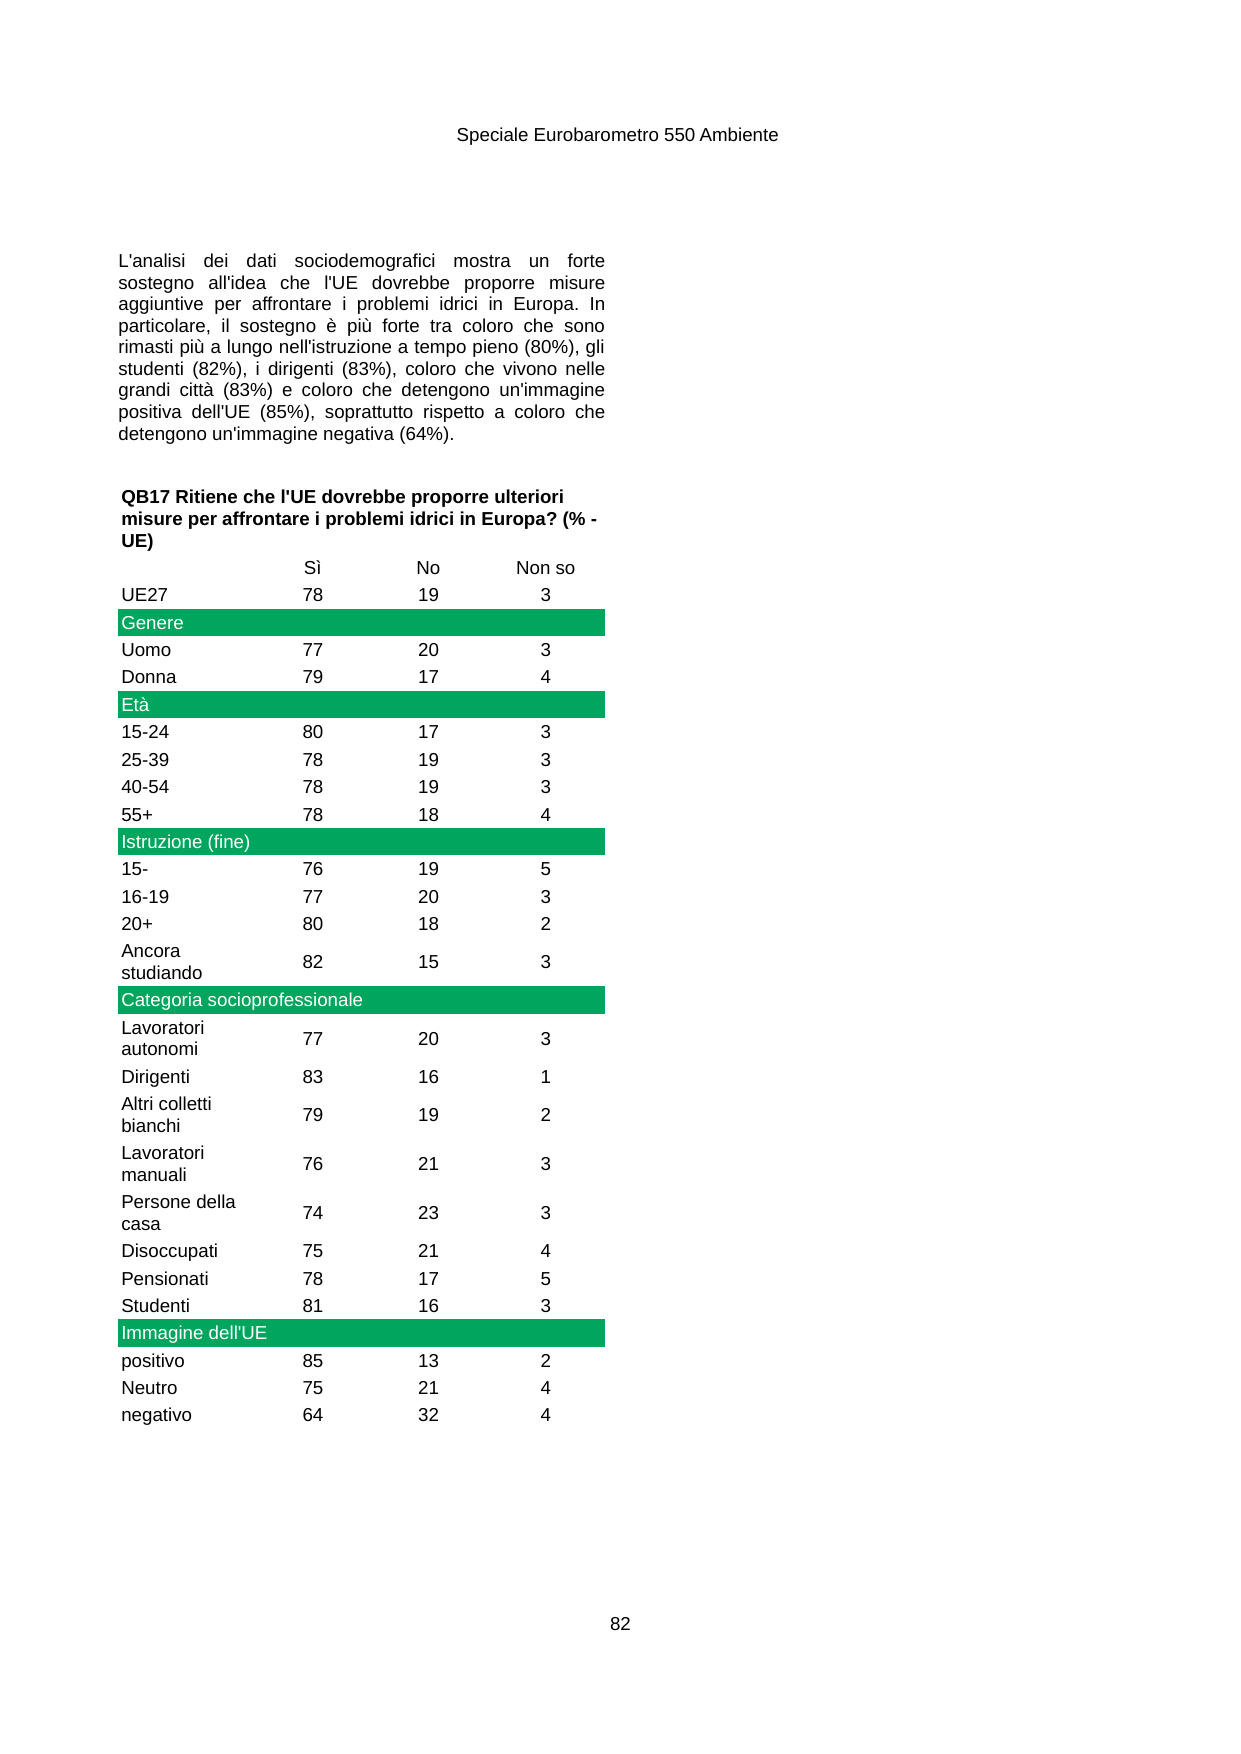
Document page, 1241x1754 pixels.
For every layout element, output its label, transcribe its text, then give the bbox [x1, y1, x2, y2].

table_cell 3 [486, 718, 605, 746]
table_cell 78 [254, 746, 371, 773]
table_cell 74 [254, 1188, 371, 1237]
table_cell Studenti [118, 1292, 254, 1319]
table_cell 20 [371, 636, 486, 663]
table_cell 75 [254, 1237, 371, 1264]
table_cell 21 [371, 1237, 486, 1264]
table_cell 3 [486, 1188, 605, 1237]
table_cell UE27 [118, 581, 254, 609]
table_cell 16 [371, 1063, 486, 1090]
table_cell 15 [371, 938, 486, 986]
table_cell 4 [486, 1374, 605, 1401]
table_cell 77 [254, 636, 371, 663]
table_cell 77 [254, 1014, 371, 1063]
table_cell 4 [486, 1401, 605, 1429]
table_cell 80 [254, 910, 371, 937]
table_cell positivo [118, 1347, 254, 1374]
table_cell 21 [371, 1139, 486, 1188]
table_cell 75 [254, 1374, 371, 1401]
table_cell 76 [254, 1139, 371, 1188]
table_cell 78 [254, 773, 371, 800]
table_cell 3 [486, 1139, 605, 1188]
table_cell 3 [486, 938, 605, 986]
table_cell Lavoratori manuali [118, 1139, 254, 1188]
table_cell 76 [254, 855, 371, 883]
table_cell 77 [254, 883, 371, 910]
table_cell 23 [371, 1188, 486, 1237]
table_cell 64 [254, 1401, 371, 1429]
table_cell Disoccupati [118, 1237, 254, 1264]
table_cell 20 [371, 1014, 486, 1063]
table_cell 20 [371, 883, 486, 910]
table_cell No [371, 554, 486, 581]
table_cell 78 [254, 581, 371, 609]
table_cell 3 [486, 581, 605, 609]
table_cell Ancora studiando [118, 938, 254, 986]
table_cell Non so [486, 554, 605, 581]
table_cell 18 [371, 910, 486, 937]
table_cell 17 [371, 664, 486, 691]
table_cell 40-54 [118, 773, 254, 800]
table_cell 85 [254, 1347, 371, 1374]
table_cell Categoria socioprofessionale [118, 986, 605, 1014]
table_cell Istruzione (fine) [118, 828, 605, 855]
table_cell 2 [486, 1347, 605, 1374]
table_cell 25-39 [118, 746, 254, 773]
table_cell Immagine dell'UE [118, 1319, 605, 1347]
table_cell 15- [118, 855, 254, 883]
table_cell 3 [486, 883, 605, 910]
table_cell 4 [486, 1237, 605, 1264]
table_cell 19 [371, 773, 486, 800]
table_cell 2 [486, 1090, 605, 1139]
table_cell Neutro [118, 1374, 254, 1401]
table_cell 78 [254, 1264, 371, 1292]
table_cell 78 [254, 800, 371, 828]
table_cell Età [118, 691, 605, 718]
table_cell Persone della casa [118, 1188, 254, 1237]
table_cell 82 [254, 938, 371, 986]
table_cell 19 [371, 746, 486, 773]
table_header QB17 Ritiene che l'UE dovrebbe proporre ulteriori misure per affrontare i problemi idrici in Europa? (% - UE) [118, 483, 605, 554]
table_cell 55+ [118, 800, 254, 828]
table_cell 5 [486, 855, 605, 883]
table_cell 3 [486, 773, 605, 800]
table_cell 13 [371, 1347, 486, 1374]
table_cell 19 [371, 1090, 486, 1139]
table_cell 17 [371, 718, 486, 746]
table_cell 5 [486, 1264, 605, 1292]
table_cell 18 [371, 800, 486, 828]
table_cell 3 [486, 636, 605, 663]
table_cell 79 [254, 1090, 371, 1139]
table_cell 81 [254, 1292, 371, 1319]
table_cell 4 [486, 664, 605, 691]
table_cell 79 [254, 664, 371, 691]
table_cell Altri colletti bianchi [118, 1090, 254, 1139]
table_cell 80 [254, 718, 371, 746]
table_cell Donna [118, 664, 254, 691]
table_cell 2 [486, 910, 605, 937]
table_cell 15-24 [118, 718, 254, 746]
table_cell negativo [118, 1401, 254, 1429]
table_cell 3 [486, 1014, 605, 1063]
table_cell 16-19 [118, 883, 254, 910]
table_cell 21 [371, 1374, 486, 1401]
table_cell Dirigenti [118, 1063, 254, 1090]
table_cell [118, 554, 254, 581]
table_cell 19 [371, 581, 486, 609]
table_cell Lavoratori autonomi [118, 1014, 254, 1063]
table_cell 3 [486, 1292, 605, 1319]
table_cell 4 [486, 800, 605, 828]
table_cell 20+ [118, 910, 254, 937]
table_cell 3 [486, 746, 605, 773]
table_cell 19 [371, 855, 486, 883]
table_cell Pensionati [118, 1264, 254, 1292]
table_cell Genere [118, 609, 605, 636]
table_cell 32 [371, 1401, 486, 1429]
table_cell 83 [254, 1063, 371, 1090]
table_cell 16 [371, 1292, 486, 1319]
table_cell Sì [254, 554, 371, 581]
text L'analisi dei dati sociodemografici mostra un forte sostegno all'idea che l'UE dovrebbe proporre misure aggiuntive per affrontare i problemi idrici in Europa. In particolare, il sostegno è più forte tra coloro che sono rimasti più a lungo nell'istruzione a tempo pieno (80%), gli studenti (82%), i dirigenti (83%), coloro che vivono nelle grandi città (83%) e coloro che detengono un'immagine positiva dell'UE (85%), soprattutto rispetto a coloro che detengono un'immagine negativa (64%). [118, 250, 605, 444]
table_cell Uomo [118, 636, 254, 663]
table_cell 17 [371, 1264, 486, 1292]
table_cell 1 [486, 1063, 605, 1090]
